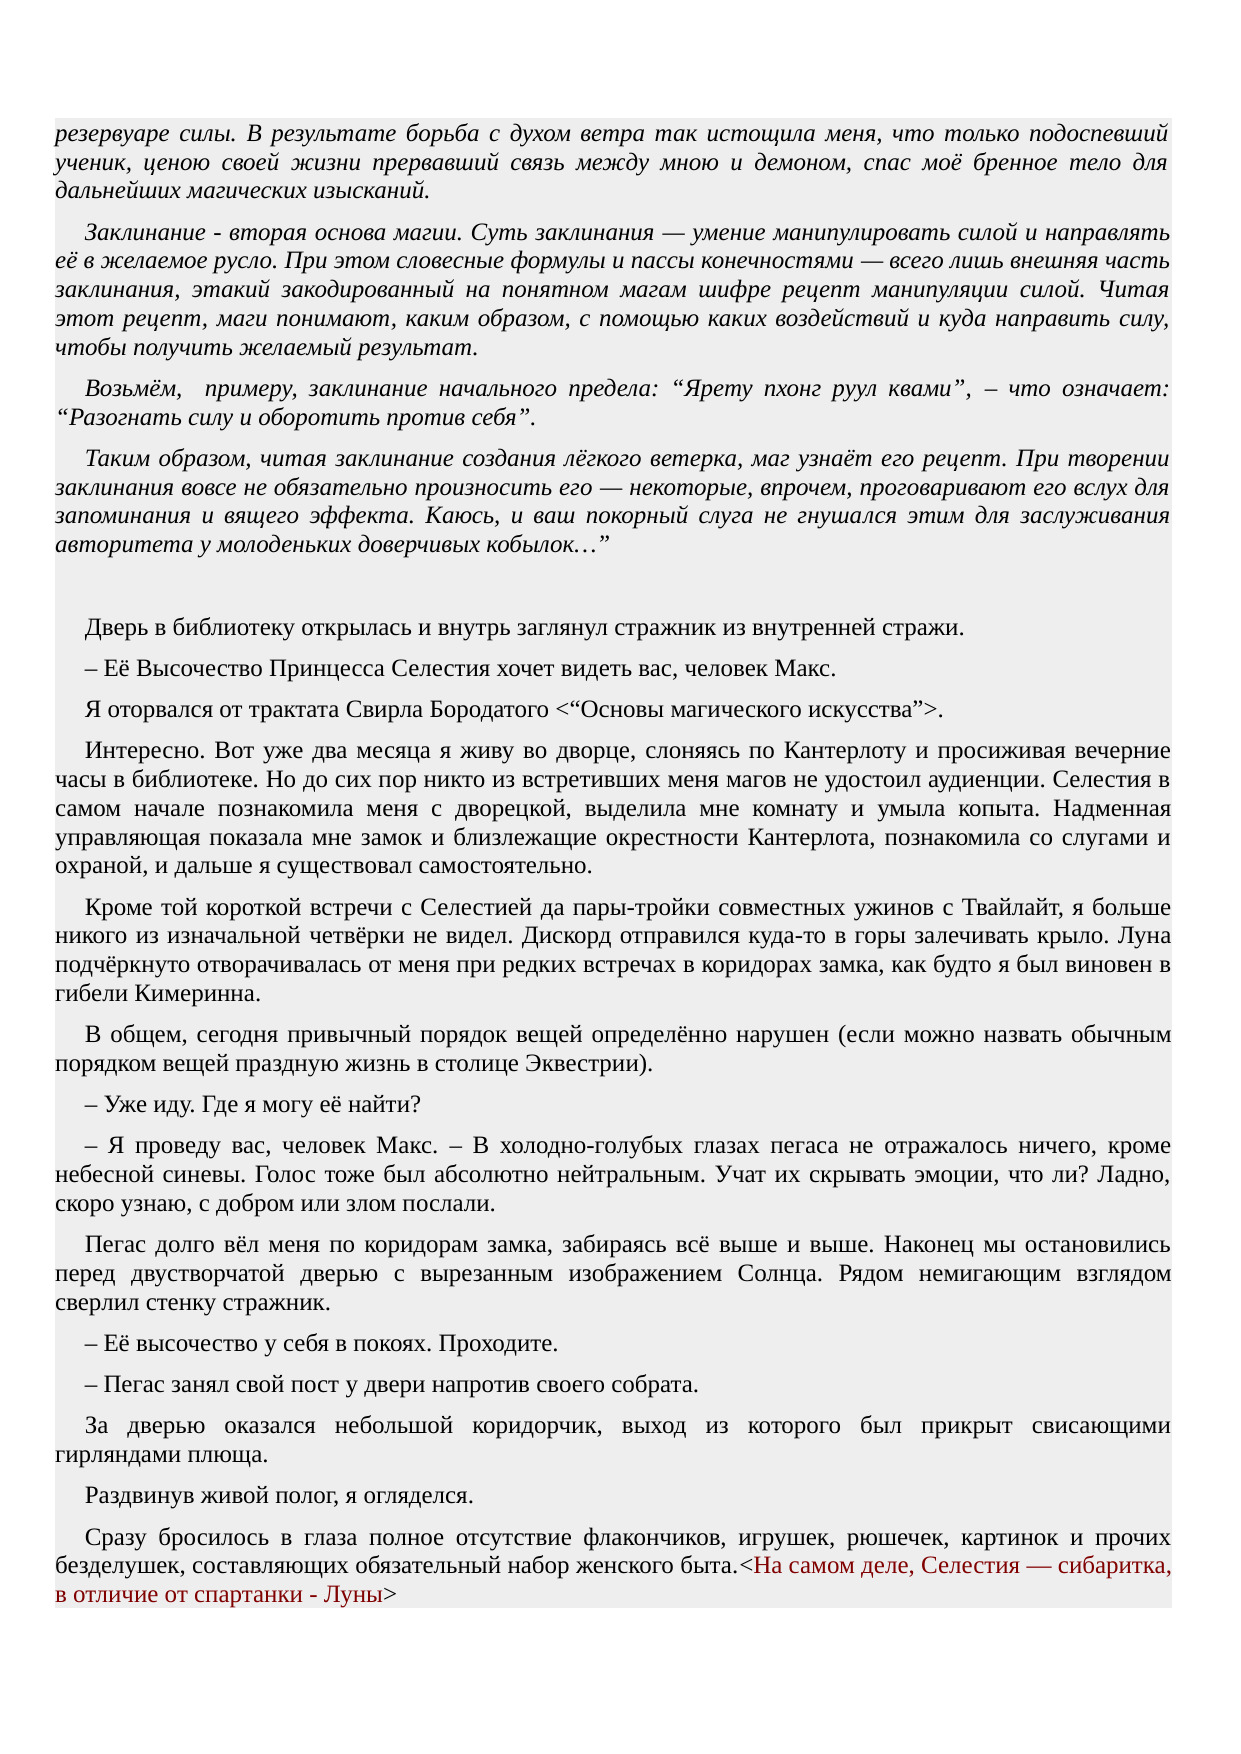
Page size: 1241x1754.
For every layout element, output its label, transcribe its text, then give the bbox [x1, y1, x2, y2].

text резервуаре силы. В результате борьба с духом ветра так истощила меня, что только подоспевший ученик, ценою своей жизни прервавший связь между мною и демоном, спас моё бренное тело для дальнейших магических изысканий. [55, 118, 1172, 204]
text В общем, сегодня привычный порядок вещей определённо нарушен (если можно назвать обычным порядком вещей праздную жизнь в столице Эквестрии). [55, 1019, 1172, 1077]
text За дверью оказался небольшой коридорчик, выход из которого был прикрыт свисающими гирляндами плюща. [55, 1411, 1172, 1468]
text – Я проведу вас, человек Макс. – В холодно-голубых глазах пегаса не отражалось ничего, кроме небесной синевы. Голос тоже был абсолютно нейтральным. Учат их скрывать эмоции, что ли? Ладно, скоро узнаю, с добром или злом послали. [55, 1131, 1172, 1217]
text – Её высочество у себя в покоях. Проходите. [55, 1328, 1172, 1357]
text Заклинание - вторая основа магии. Суть заклинания — умение манипулировать силой и направлять её в желаемое русло. При этом словесные формулы и пассы конечностями — всего лишь внешняя часть заклинания, этакий закодированный на понятном магам шифре рецепт манипуляции силой. Читая этот рецепт, маги понимают, каким образом, с помощью каких воздействий и куда направить силу, чтобы получить желаемый результат. [55, 217, 1172, 361]
text – Пегас занял свой пост у двери напротив своего собрата. [55, 1369, 1172, 1398]
text Я оторвался от трактата Свирла Бородатого <“Основы магического искусства”>. [55, 694, 1172, 723]
text – Уже иду. Где я могу её найти? [55, 1089, 1172, 1118]
text Пегас долго вёл меня по коридорам замка, забираясь всё выше и выше. Наконец мы остановились перед двустворчатой дверью с вырезанным изображением Солнца. Рядом немигающим взглядом сверлил стенку стражник. [55, 1229, 1172, 1316]
text Кроме той короткой встречи с Селестией да пары-тройки совместных ужинов с Твайлайт, я больше никого из изначальной четвёрки не видел. Дискорд отправился куда-то в горы залечивать крыло. Луна подчёркнуто отворачивалась от меня при редких встречах в коридорах замка, как будто я был виновен в гибели Кимеринна. [55, 892, 1172, 1007]
text Таким образом, читая заклинание создания лёгкого ветерка, маг узнаёт его рецепт. При творении заклинания вовсе не обязательно произносить его — некоторые, впрочем, проговаривают его вслух для запоминания и вящего эффекта. Каюсь, и ваш покорный слуга не гнушался этим для заслуживания авторитета у молоденьких доверчивых кобылок…” [55, 443, 1172, 558]
text – Её Высочество Принцесса Селестия хочет видеть вас, человек Макс. [55, 653, 1172, 682]
text Дверь в библиотеку открылась и внутрь заглянул стражник из внутренней стражи. [55, 612, 1172, 641]
text Сразу бросилось в глаза полное отсутствие флакончиков, игрушек, рюшечек, картинок и прочих безделушек, составляющих обязательный набор женского быта.<На самом деле, Селестия — сибаритка, в отличие от спартанки - Луны> [55, 1522, 1172, 1608]
text Интересно. Вот уже два месяца я живу во дворце, слоняясь по Кантерлоту и просиживая вечерние часы в библиотеке. Но до сих пор никто из встретивших меня магов не удостоил аудиенции. Селестия в самом начале познакомила меня с дворецкой, выделила мне комнату и умыла копыта. Надменная управляющая показала мне замок и близлежащие окрестности Кантерлота, познакомила со слугами и охраной, и дальше я существовал самостоятельно. [55, 736, 1172, 879]
text Раздвинув живой полог, я огляделся. [55, 1481, 1172, 1509]
text Возьмём, примеру, заклинание начального предела: “Ярету пхонг руул квами”, – что означает: “Разогнать силу и оборотить против себя”. [55, 373, 1172, 431]
